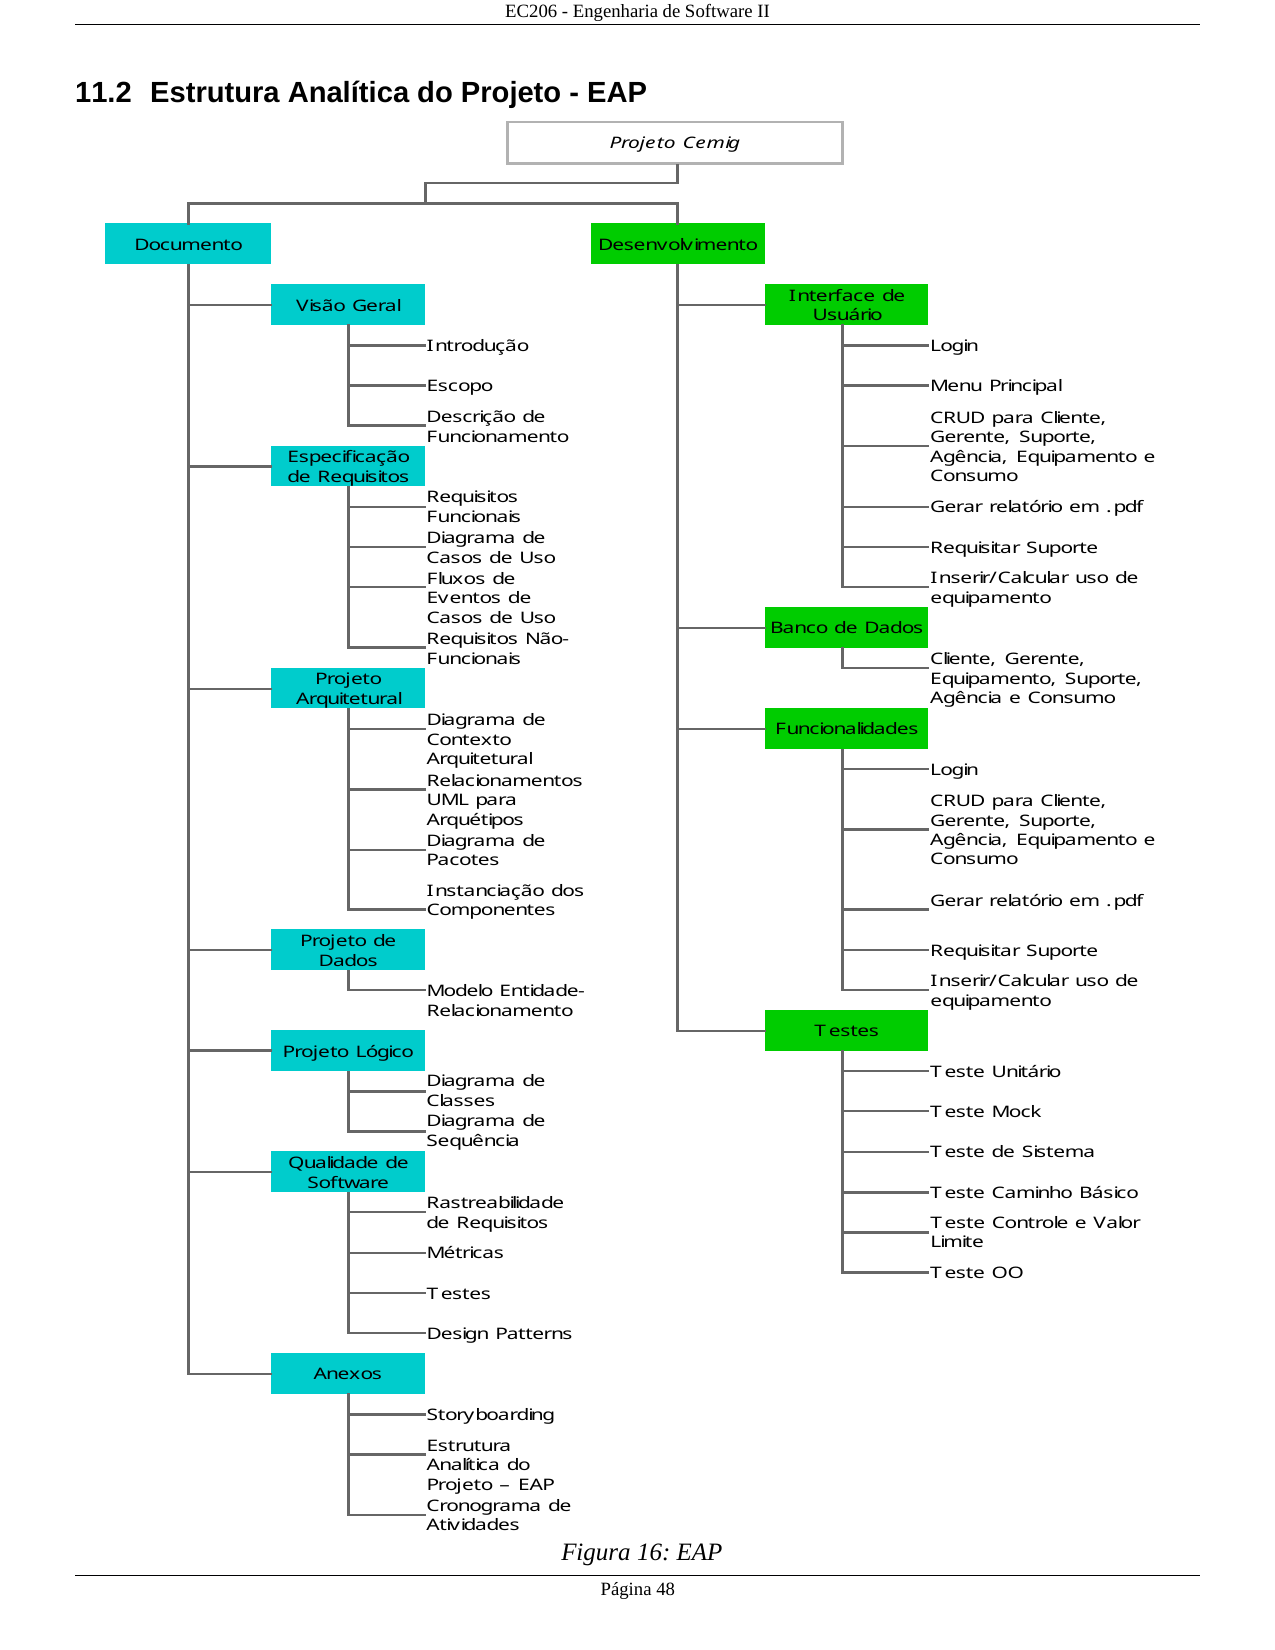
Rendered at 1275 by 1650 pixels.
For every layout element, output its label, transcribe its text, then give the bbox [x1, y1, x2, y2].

subtitle Estrutura Analítica do Projeto - EAP [75, 75, 1200, 108]
subtitle [105, 122, 506, 134]
list Figura 16: EAP [105, 134, 1180, 1566]
subtitle [844, 122, 1180, 134]
